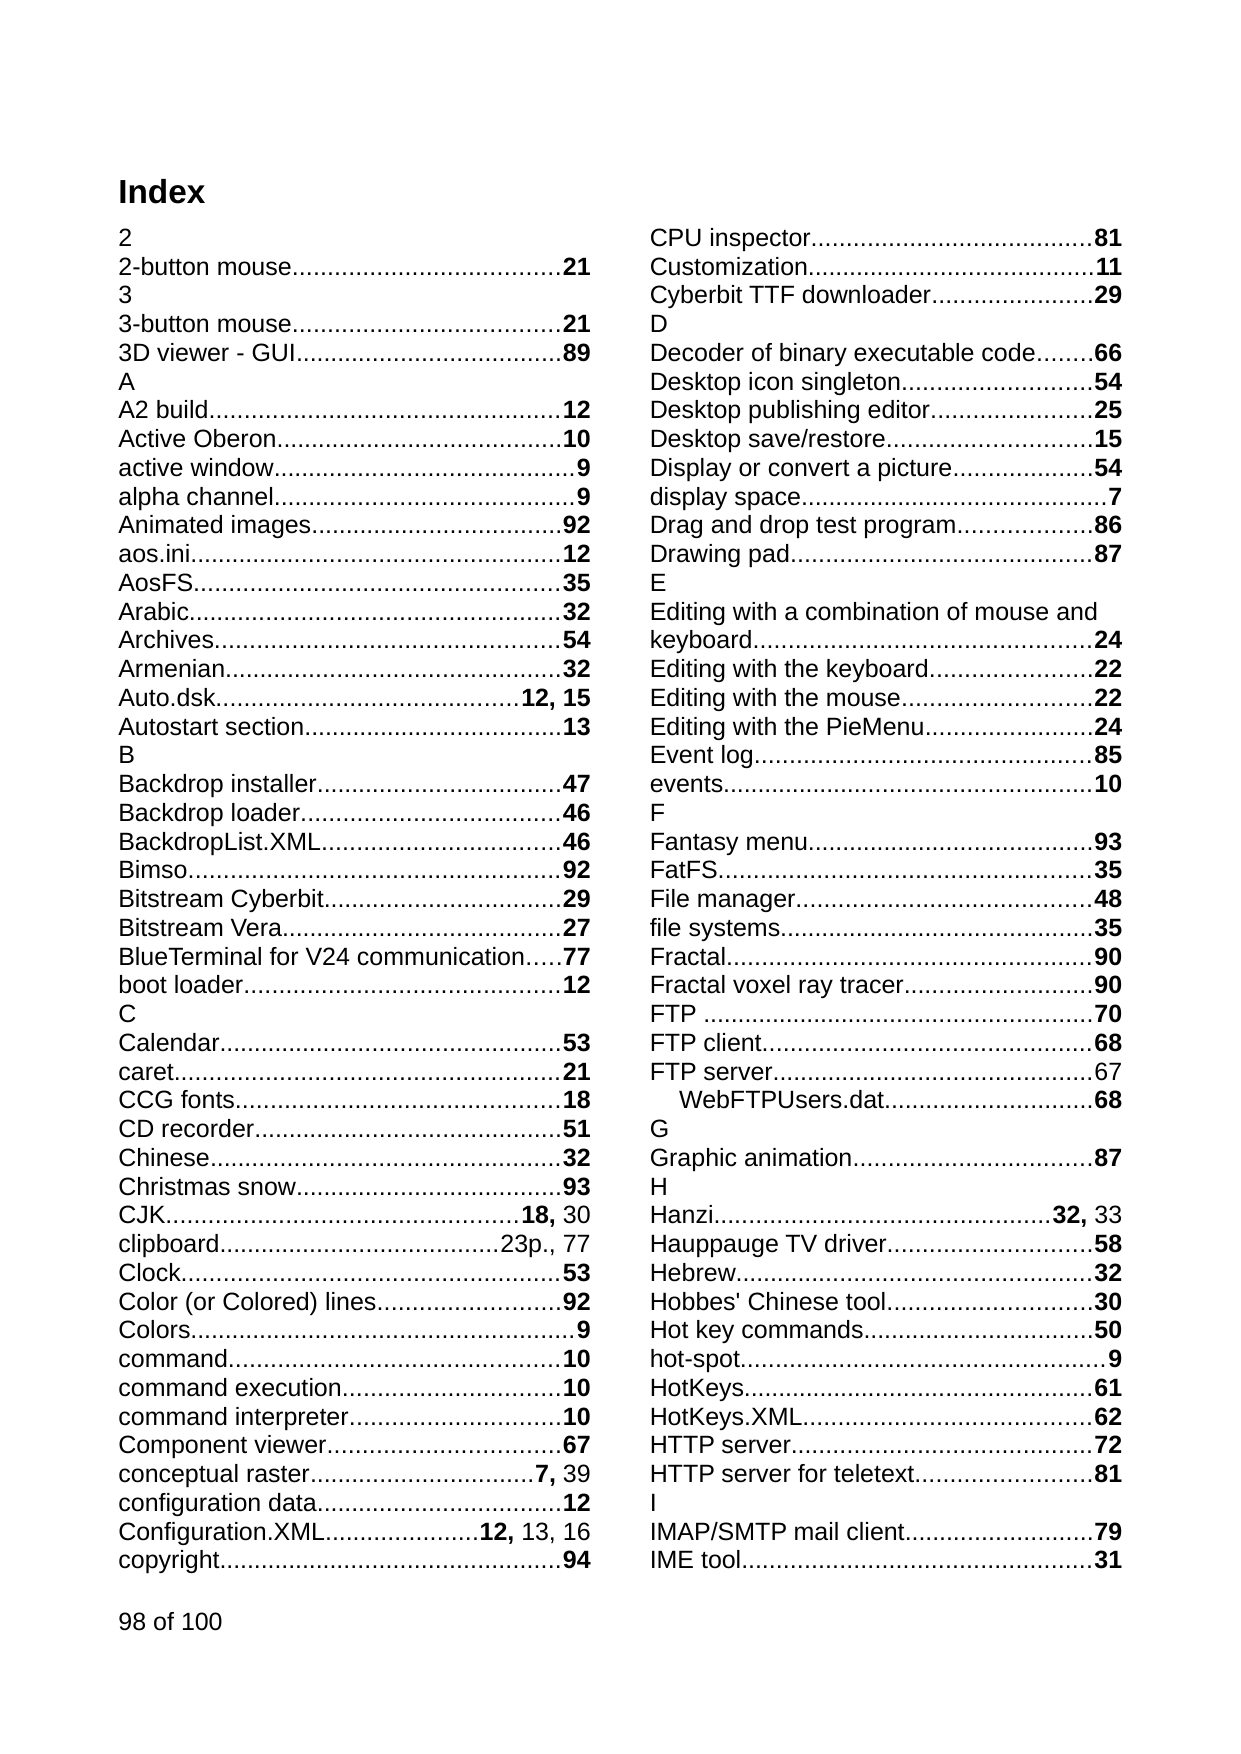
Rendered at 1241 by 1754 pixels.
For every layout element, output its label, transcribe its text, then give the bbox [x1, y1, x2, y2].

text A2 build 12 [118, 395, 591, 424]
text Bimso 92 [118, 855, 591, 884]
text Fractal 90 [649, 942, 1122, 970]
text CD recorder 51 [118, 1114, 591, 1143]
text Backdrop loader 46 [118, 798, 591, 827]
text Component viewer 67 [118, 1430, 591, 1459]
text G [649, 1114, 1122, 1143]
text Cyberbit TTF downloader 29 [649, 280, 1122, 309]
text BlueTerminal for V24 communication 77 [118, 942, 591, 970]
text 3 [118, 280, 591, 309]
text 2-button mouse 21 [118, 252, 591, 280]
text H [649, 1172, 1122, 1200]
text Hot key commands 50 [649, 1315, 1122, 1344]
text Color (or Colored) lines 92 [118, 1287, 591, 1315]
text Hebrew 32 [649, 1258, 1122, 1287]
text boot loader 12 [118, 970, 591, 999]
text 3-button mouse 21 [118, 309, 591, 338]
text events 10 [649, 769, 1122, 798]
text BackdropList.XML 46 [118, 827, 591, 855]
text Drawing pad 87 [649, 539, 1122, 568]
text Customization 11 [649, 252, 1122, 280]
text Desktop icon singleton 54 [649, 367, 1122, 395]
text Display or convert a picture 54 [649, 453, 1122, 482]
text Active Oberon 10 [118, 424, 591, 453]
text Graphic animation 87 [649, 1143, 1122, 1172]
text HTTP server for teletext 81 [649, 1459, 1122, 1488]
text Armenian 32 [118, 654, 591, 683]
text Editing with the keyboard 22 [649, 654, 1122, 683]
text Autostart section 13 [118, 712, 591, 740]
text Editing with the PieMenu 24 [649, 712, 1122, 740]
text Drag and drop test program 86 [649, 510, 1122, 539]
text active window 9 [118, 453, 591, 482]
text Bitstream Cyberbit 29 [118, 884, 591, 913]
text IME tool 31 [649, 1545, 1122, 1574]
text Archives 54 [118, 625, 591, 654]
text Hauppauge TV driver 58 [649, 1229, 1122, 1258]
text A [118, 367, 591, 395]
text D [649, 309, 1122, 338]
text CJK 18, 30 [118, 1200, 591, 1229]
text WebFTPUsers.dat 68 [679, 1085, 1122, 1114]
text Arabic 32 [118, 597, 591, 625]
text Backdrop installer 47 [118, 769, 591, 798]
text FatFS 35 [649, 855, 1122, 884]
text display space 7 [649, 482, 1122, 510]
text E [649, 568, 1122, 597]
text Decoder of binary executable code 66 [649, 338, 1122, 367]
text alpha channel 9 [118, 482, 591, 510]
text F [649, 798, 1122, 827]
text HotKeys.XML 62 [649, 1402, 1122, 1430]
text Clock 53 [118, 1258, 591, 1287]
text Configuration.XML 12, 13, 16 [118, 1517, 591, 1545]
text IMAP/SMTP mail client 79 [649, 1517, 1122, 1545]
text Bitstream Vera 27 [118, 913, 591, 942]
text File manager 48 [649, 884, 1122, 913]
text AosFS 35 [118, 568, 591, 597]
text configuration data 12 [118, 1488, 591, 1517]
text command interpreter 10 [118, 1402, 591, 1430]
text Calendar 53 [118, 1028, 591, 1057]
text HotKeys 61 [649, 1373, 1122, 1402]
text CCG fonts 18 [118, 1085, 591, 1114]
text I [649, 1488, 1122, 1517]
text HTTP server 72 [649, 1430, 1122, 1459]
text Colors 9 [118, 1315, 591, 1344]
text 3D viewer - GUI 89 [118, 338, 591, 367]
text Desktop save/restore 15 [649, 424, 1122, 453]
text B [118, 740, 591, 769]
text clipboard 23p., 77 [118, 1229, 591, 1258]
text 2 [118, 223, 591, 252]
text C [118, 999, 591, 1028]
text hot-spot 9 [649, 1344, 1122, 1373]
text Chinese 32 [118, 1143, 591, 1172]
text conceptual raster 7, 39 [118, 1459, 591, 1488]
text caret 21 [118, 1057, 591, 1085]
text CPU inspector 81 [649, 223, 1122, 252]
text Hobbes' Chinese tool 30 [649, 1287, 1122, 1315]
text Animated images 92 [118, 510, 591, 539]
text Editing with the mouse 22 [649, 683, 1122, 712]
text Desktop publishing editor 25 [649, 395, 1122, 424]
text FTP 70 [649, 999, 1122, 1028]
text Hanzi 32, 33 [649, 1200, 1122, 1229]
text Fantasy menu 93 [649, 827, 1122, 855]
text FTP client 68 [649, 1028, 1122, 1057]
text aos.ini 12 [118, 539, 591, 568]
text Event log 85 [649, 740, 1122, 769]
text file systems 35 [649, 913, 1122, 942]
text Editing with a combination of mouse and keyboard 24 [649, 597, 1122, 654]
text Christmas snow 93 [118, 1172, 591, 1200]
text FTP server 67 [649, 1057, 1122, 1085]
text Fractal voxel ray tracer 90 [649, 970, 1122, 999]
text command 10 [118, 1344, 591, 1373]
text command execution 10 [118, 1373, 591, 1402]
text Auto.dsk 12, 15 [118, 683, 591, 712]
text copyright 94 [118, 1545, 591, 1574]
subtitle Index [118, 172, 1122, 210]
